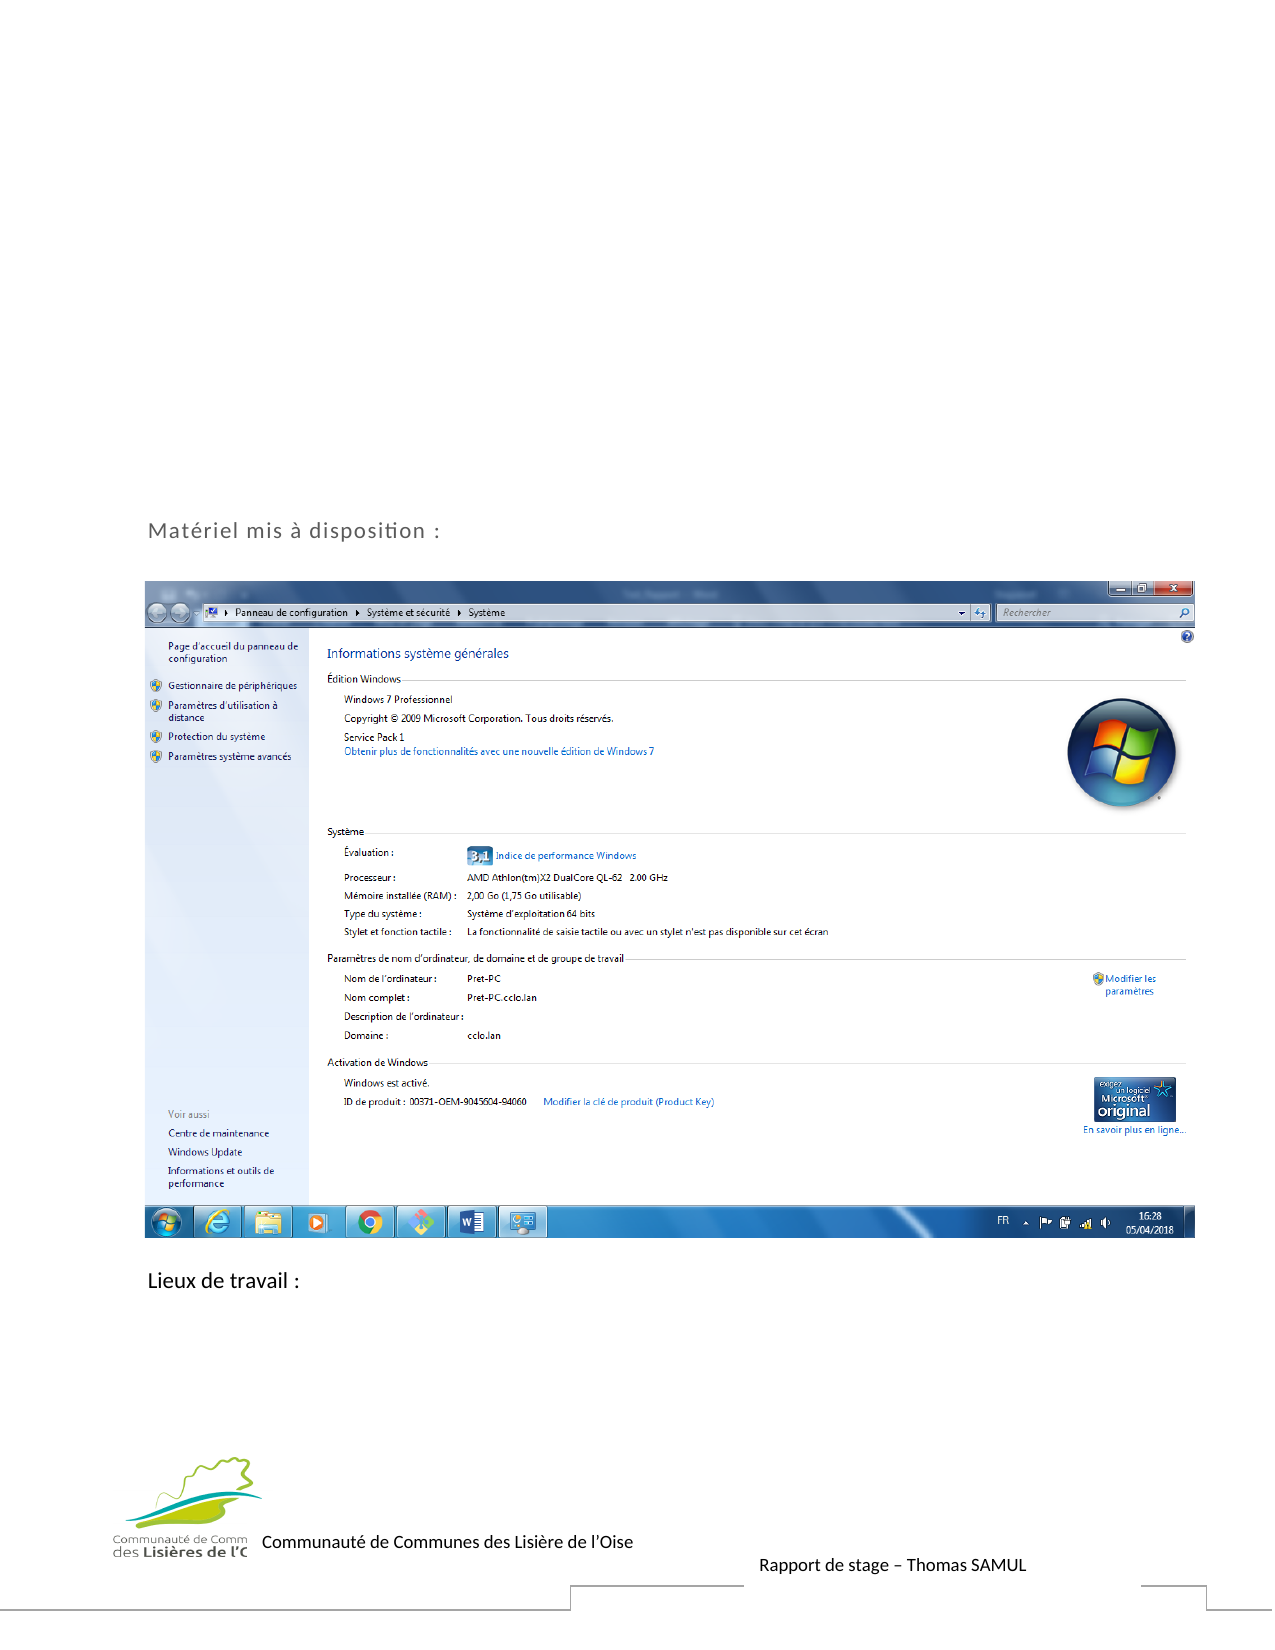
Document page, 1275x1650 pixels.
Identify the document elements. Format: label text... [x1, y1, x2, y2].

text Lieux de travail : [148, 1266, 1163, 1294]
text Matériel mis à disposition : [148, 516, 1163, 544]
